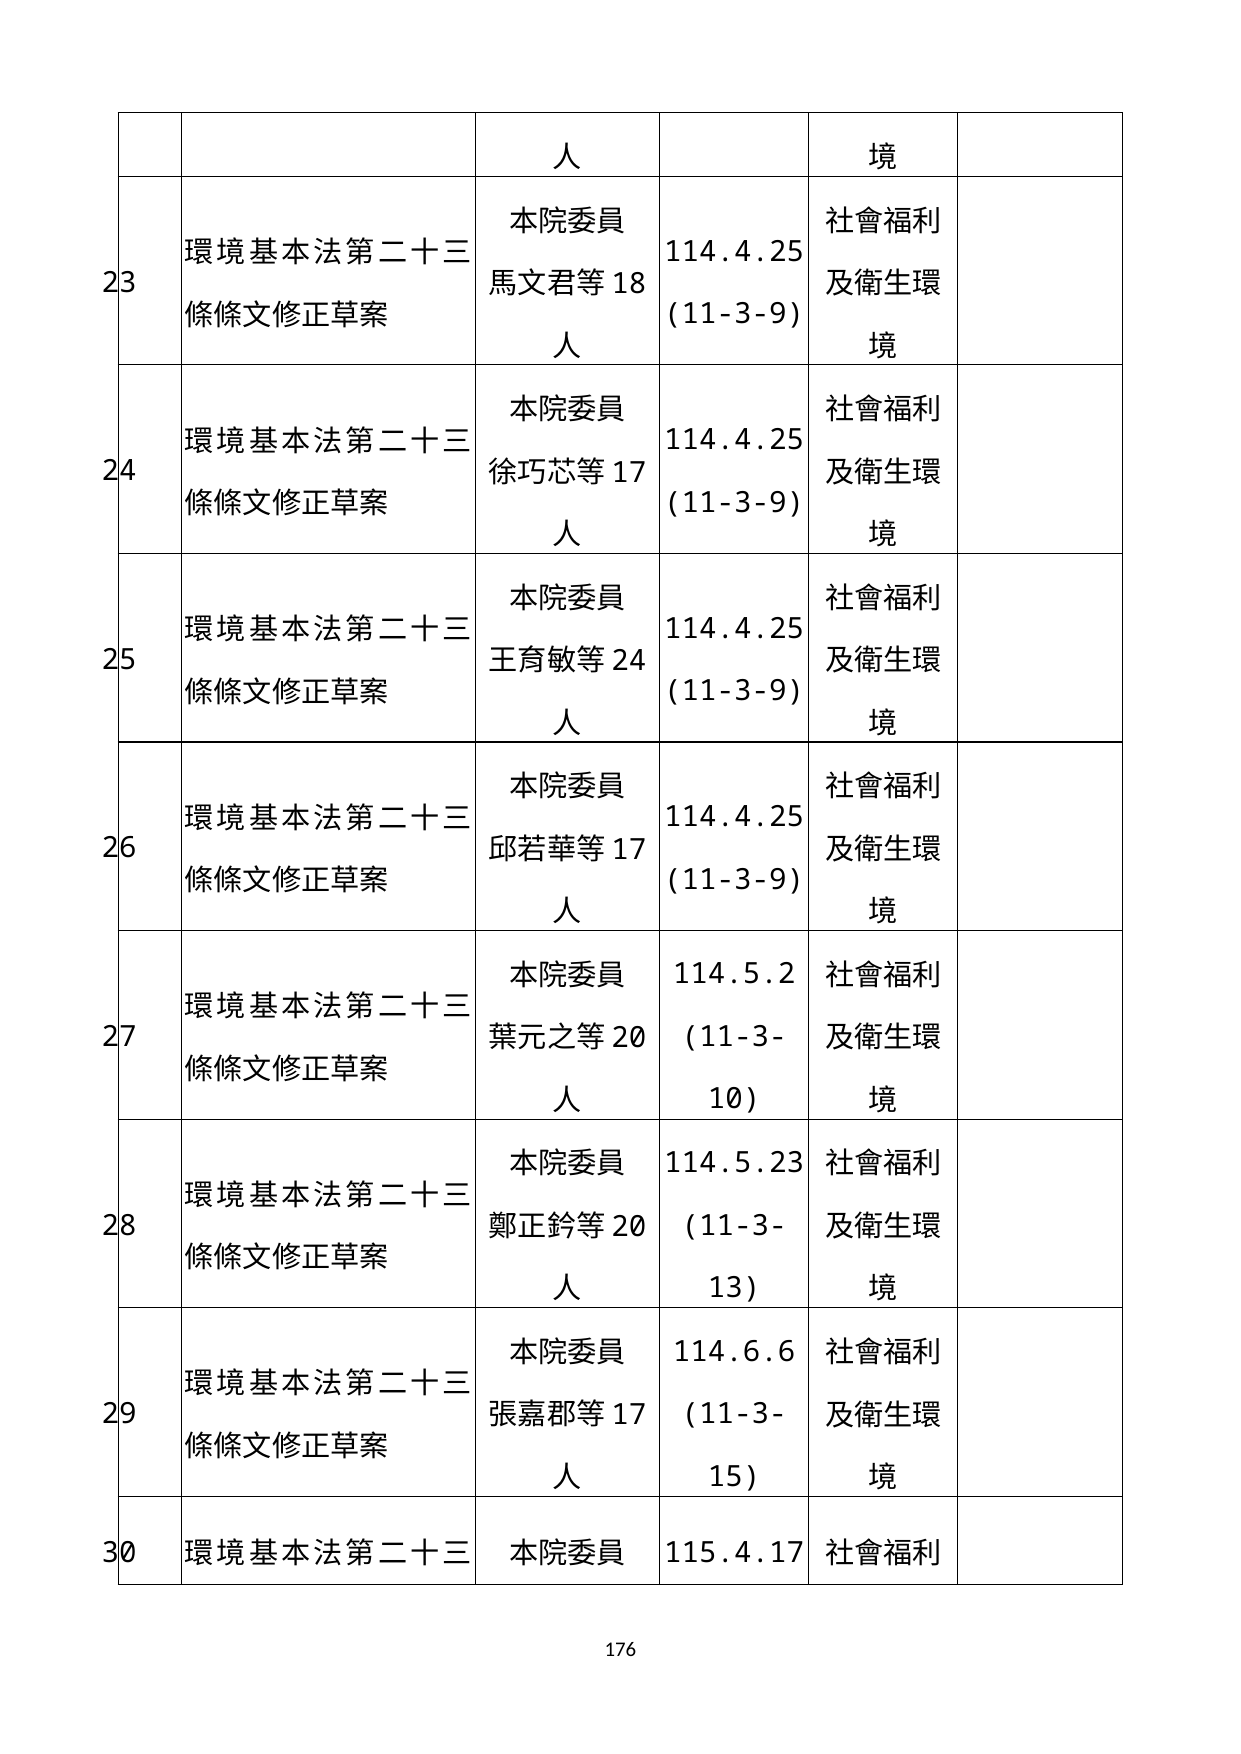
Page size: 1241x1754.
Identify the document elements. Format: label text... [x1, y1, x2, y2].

table_cell [119, 931, 181, 1118]
table_cell 環境基本法第二十三條條文修正草案 [182, 177, 475, 364]
table_cell 社會福利及衛生環境 [809, 554, 957, 741]
table_cell [119, 1308, 181, 1496]
table_cell 本院委員 葉元之等20人 [476, 931, 659, 1118]
table_cell 環境基本法第二十三條條文修正草案 [182, 365, 475, 553]
table_cell 社會福利及衛生環境 [809, 743, 957, 930]
table_cell 社會福利及衛生環境 [809, 177, 957, 364]
table_cell [182, 113, 475, 176]
table_cell 114.5.23 (11-3-13) [660, 1120, 808, 1307]
table_cell 115.4.17 [660, 1497, 808, 1584]
table_cell 114.4.25 (11-3-9) [660, 554, 808, 741]
table_cell 社會福利及衛生環境 [809, 931, 957, 1118]
table_cell 境 [809, 113, 957, 176]
table_cell 本院委員 邱若華等17人 [476, 743, 659, 930]
table_cell 環境基本法第二十三條條文修正草案 [182, 1308, 475, 1496]
table_cell 本院委員 王育敏等24人 [476, 554, 659, 741]
table_cell [119, 113, 181, 176]
table_cell 環境基本法第二十三條條文修正草案 [182, 743, 475, 930]
table_cell [119, 743, 181, 930]
table_cell [958, 113, 1122, 176]
table_cell 社會福利及衛生環境 [809, 1308, 957, 1496]
table_cell [119, 365, 181, 553]
table_cell 本院委員 馬文君等18人 [476, 177, 659, 364]
table_cell 環境基本法第二十三條條文修正草案 [182, 1120, 475, 1307]
table_cell [660, 113, 808, 176]
table_cell 114.4.25 (11-3-9) [660, 177, 808, 364]
table_cell 環境基本法第二十三 [182, 1497, 475, 1584]
table_cell 114.4.25 (11-3-9) [660, 743, 808, 930]
table_cell [958, 743, 1122, 930]
table_cell 114.6.6 (11-3-15) [660, 1308, 808, 1496]
table_cell [958, 365, 1122, 553]
table_cell [119, 177, 181, 364]
table_cell 114.4.25 (11-3-9) [660, 365, 808, 553]
table_cell [119, 1120, 181, 1307]
table_cell [119, 554, 181, 741]
table_cell [958, 931, 1122, 1118]
table_cell 人 [476, 113, 659, 176]
table_cell [958, 1120, 1122, 1307]
table_cell [958, 1497, 1122, 1584]
table_cell [958, 1308, 1122, 1496]
table_cell [119, 1497, 181, 1584]
table_cell 本院委員 鄭正鈐等20人 [476, 1120, 659, 1307]
table_cell 114.5.2 (11-3-10) [660, 931, 808, 1118]
table_cell 本院委員 張嘉郡等17人 [476, 1308, 659, 1496]
table_cell 社會福利 [809, 1497, 957, 1584]
table_cell 社會福利及衛生環境 [809, 1120, 957, 1307]
table_cell 社會福利及衛生環境 [809, 365, 957, 553]
table_cell [958, 177, 1122, 364]
table_cell 環境基本法第二十三條條文修正草案 [182, 931, 475, 1118]
table_cell 環境基本法第二十三條條文修正草案 [182, 554, 475, 741]
table_cell [958, 554, 1122, 741]
table_cell 本院委員 [476, 1497, 659, 1584]
table_cell 本院委員 徐巧芯等17人 [476, 365, 659, 553]
